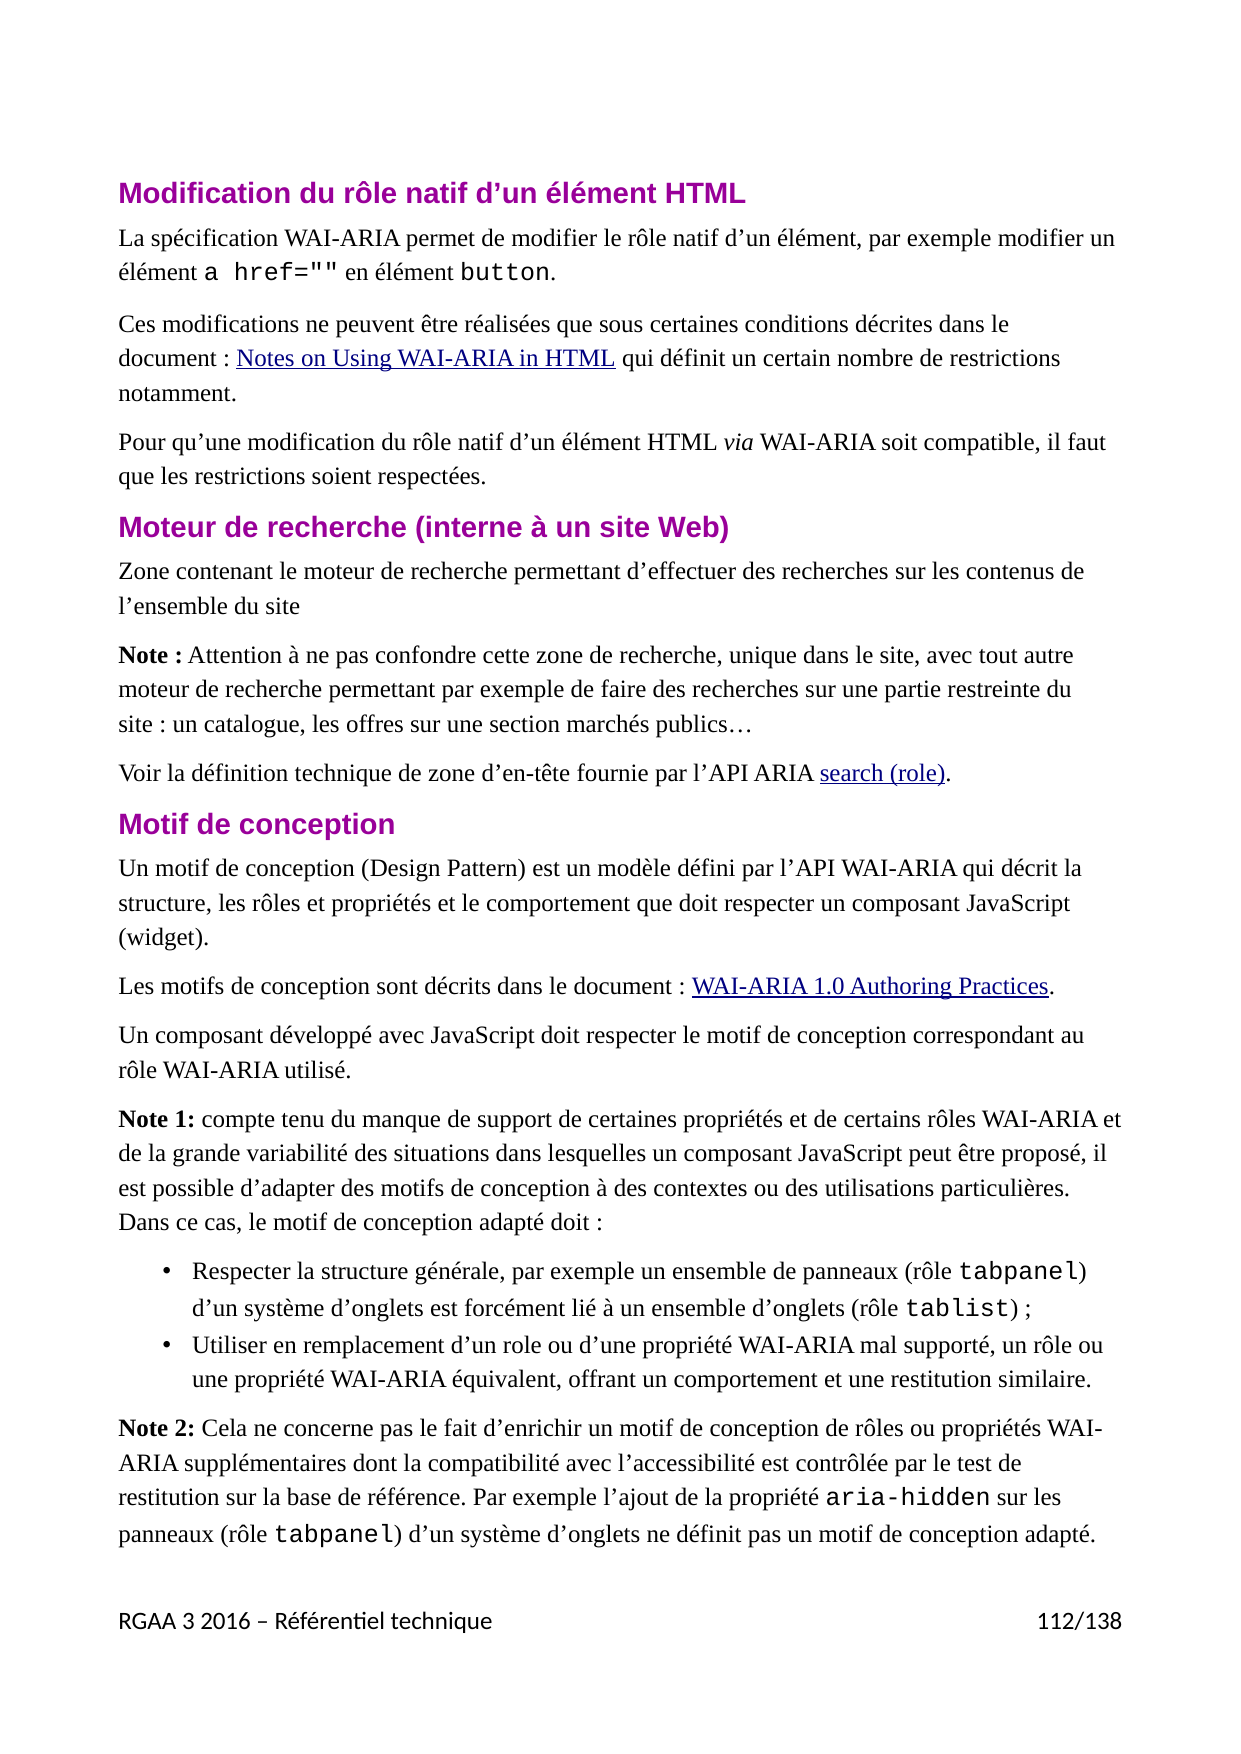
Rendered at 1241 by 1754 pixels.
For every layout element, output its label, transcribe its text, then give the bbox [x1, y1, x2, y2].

list Utiliser en remplacement d’un role ou d’une propriété WAI-ARIA mal supporté, un rôle ou une propriété WAI-ARIA équivalent, offrant un comportement et une restitution similaire. [162, 1330, 1122, 1393]
subtitle Modification du rôle natif d’un élément HTML [118, 176, 1122, 210]
subtitle Moteur de recherche (interne à un site Web) [118, 510, 1122, 544]
list Respecter la structure générale, par exemple un ensemble de panneaux (rôle tabpanel) d’un système d’onglets est forcément lié à un ensemble d’onglets (rôle tablist) ; [162, 1256, 1122, 1324]
text Note : Attention à ne pas confondre cette zone de recherche, unique dans le site, avec tout autre moteur de recherche permettant par exemple de faire des recherches sur une partie restreinte du site : un catalogue, les offres sur une section marchés publics… [118, 640, 1122, 738]
text Voir la définition technique de zone d’en-tête fournie par l’API ARIA search (role). [118, 758, 1122, 787]
subtitle Motif de conception [118, 807, 1122, 841]
text Zone contenant le moteur de recherche permettant d’effectuer des recherches sur les contenus de l’ensemble du site [118, 556, 1122, 620]
text Pour qu’une modification du rôle natif d’un élément HTML via WAI-ARIA soit compatible, il faut que les restrictions soient respectées. [118, 427, 1122, 490]
text Note 1: compte tenu du manque de support de certaines propriétés et de certains rôles WAI-ARIA et de la grande variabilité des situations dans lesquelles un composant JavaScript peut être proposé, il est possible d’adapter des motifs de conception à des contextes ou des utilisations particulières. Dans ce cas, le motif de conception adapté doit : [118, 1104, 1122, 1236]
text Un motif de conception (Design Pattern) est un modèle défini par l’API WAI-ARIA qui décrit la structure, les rôles et propriétés et le comportement que doit respecter un composant JavaScript (widget). [118, 853, 1122, 951]
text La spécification WAI-ARIA permet de modifier le rôle natif d’un élément, par exemple modifier un élément a href="" en élément button. [118, 223, 1122, 288]
text Ces modifications ne peuvent être réalisées que sous certaines conditions décrites dans le document : Notes on Using WAI-ARIA in HTML qui définit un certain nombre de restrictions notamment. [118, 309, 1122, 406]
text Les motifs de conception sont décrits dans le document : WAI-ARIA 1.0 Authoring Practices. [118, 971, 1122, 1000]
text Un composant développé avec JavaScript doit respecter le motif de conception correspondant au rôle WAI-ARIA utilisé. [118, 1020, 1122, 1084]
text Note 2: Cela ne concerne pas le fait d’enrichir un motif de conception de rôles ou propriétés WAI-ARIA supplémentaires dont la compatibilité avec l’accessibilité est contrôlée par le test de restitution sur la base de référence. Par exemple l’ajout de la propriété aria-hidden sur les panneaux (rôle tabpanel) d’un système d’onglets ne définit pas un motif de conception adapté. [118, 1413, 1122, 1550]
